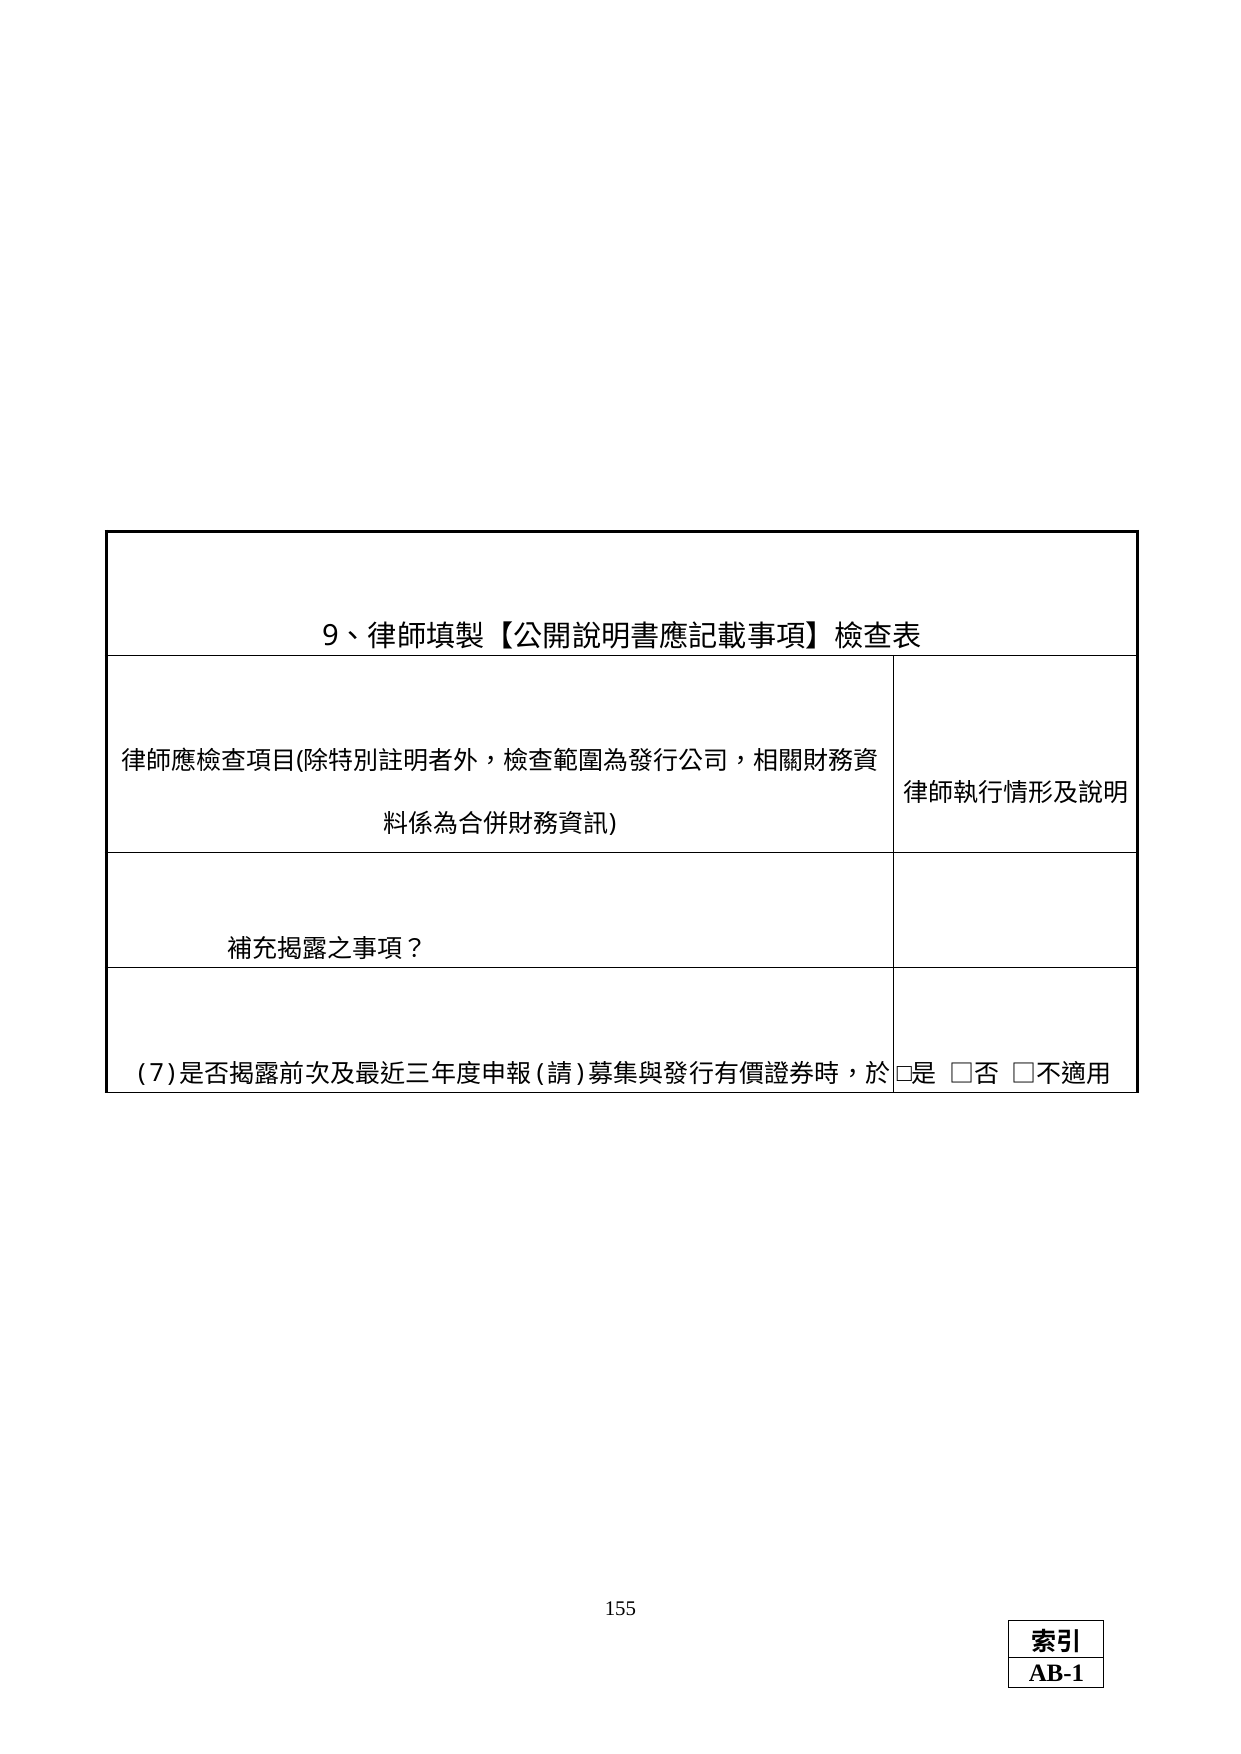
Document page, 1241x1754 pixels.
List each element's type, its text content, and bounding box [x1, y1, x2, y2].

table_cell □是 □否 □不適用 [894, 968, 1136, 1092]
table_cell [894, 853, 1136, 967]
table_cell 補充揭露之事項？ [108, 853, 893, 967]
table_cell 律師應檢查項目(除特別註明者外，檢查範圍為發行公司，相關財務資料係為合併財務資訊) [108, 656, 893, 852]
table_header 9、律師填製【公開說明書應記載事項】檢查表 [108, 533, 1136, 655]
table_cell 律師執行情形及說明 [894, 656, 1136, 852]
table_cell 是否揭露前次及最近三年度申報(請)募集與發行有價證券時，於 [108, 968, 893, 1092]
